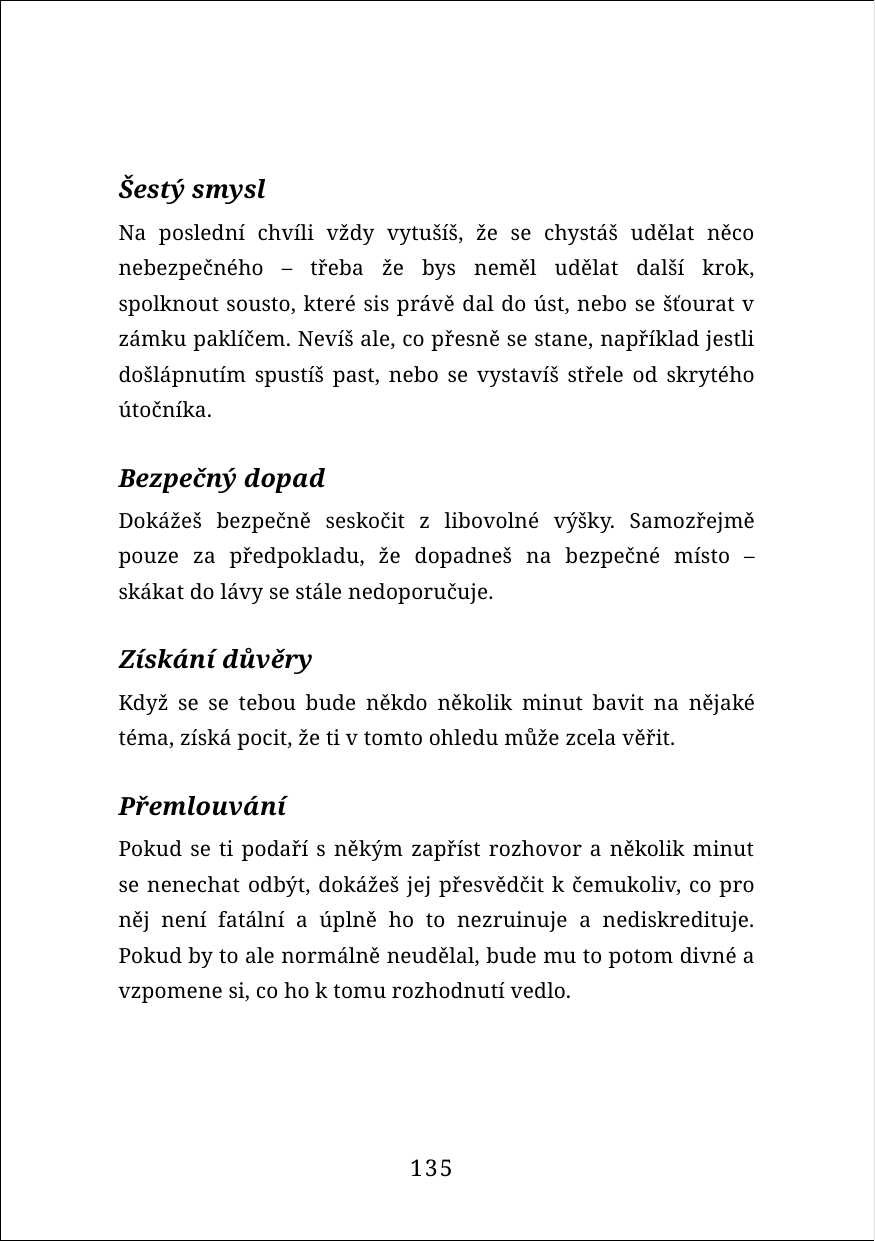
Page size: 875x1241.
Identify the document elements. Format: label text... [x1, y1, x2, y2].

text Pokud se ti podaří s někým zapříst rozhovor a několik minut se nenechat odbýt, dokážeš jej přesvědčit k čemukoliv, co pro něj není fatální a úplně ho to nezruinuje a nediskredituje. Pokud by to ale normálně neudělal, bude mu to potom divné a vzpomene si, co ho k tomu rozhodnutí vedlo. [118, 834, 756, 1005]
subtitle Šestý smysl [118, 172, 756, 206]
subtitle Přemlouvání [118, 788, 756, 822]
text Dokážeš bezpečně seskočit z libovolné výšky. Samozřejmě pouze za předpokladu, že dopadneš na bezpečné místo – skákat do lávy se stále nedoporučuje. [118, 506, 756, 606]
text Když se se tebou bude někdo několik minut bavit na nějaké téma, získá pocit, že ti v tomto ohledu může zcela věřit. [118, 688, 756, 752]
text Na poslední chvíli vždy vytušíš, že se chystáš udělat něco nebezpečného – třeba že bys neměl udělat další krok, spolknout sousto, které sis právě dal do úst, nebo se šťourat v zámku paklíčem. Nevíš ale, co přesně se stane, například jestli došlápnutím spustíš past, nebo se vystavíš střele od skrytého útočníka. [118, 218, 756, 424]
subtitle Bezpečný dopad [118, 460, 756, 494]
subtitle Získání důvěry [118, 642, 756, 676]
